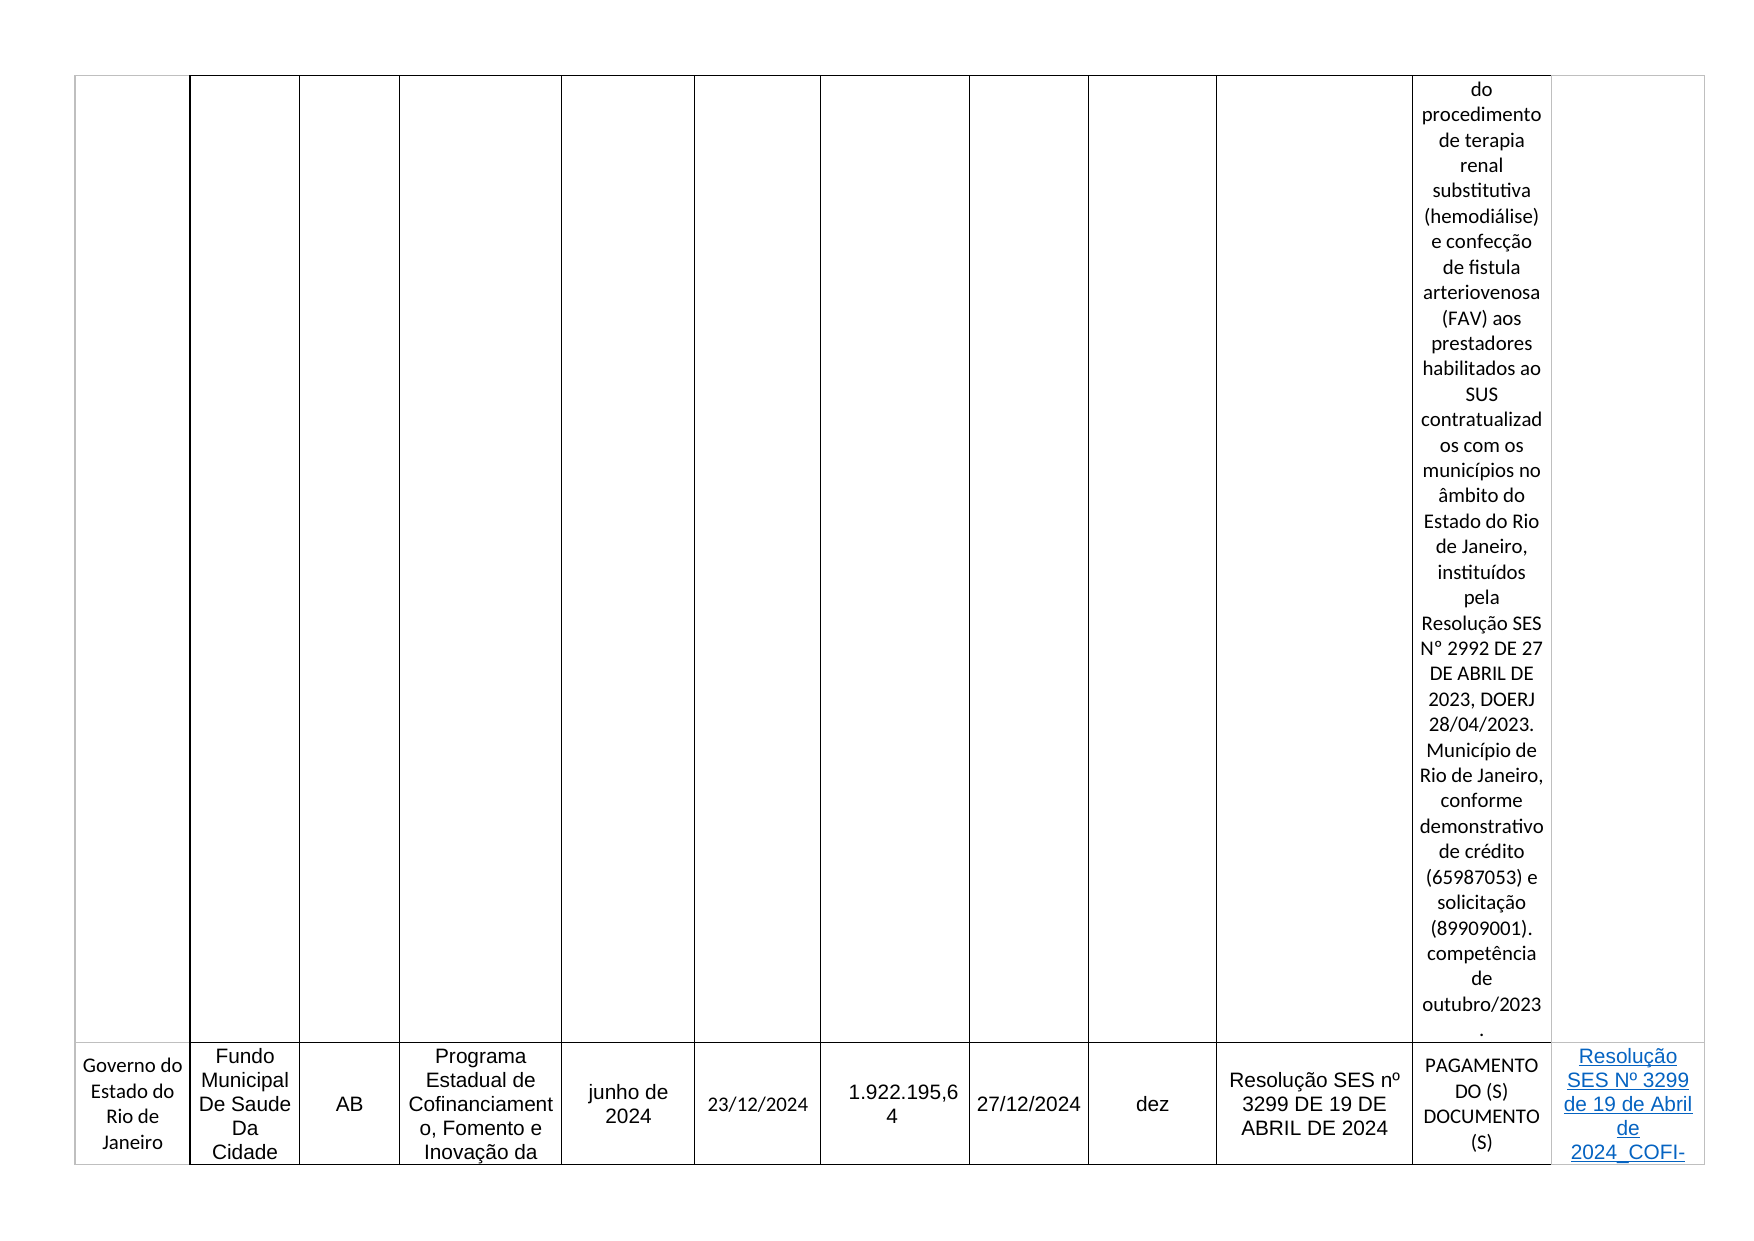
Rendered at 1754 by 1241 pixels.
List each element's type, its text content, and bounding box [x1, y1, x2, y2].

table_cell [970, 76, 1088, 1042]
table_cell [400, 76, 561, 1042]
table_cell 27/12/2024 [970, 1043, 1088, 1164]
table_cell [821, 76, 969, 1042]
table_cell 1.922.195,64 [821, 1043, 969, 1164]
table_cell junho de 2024 [562, 1043, 694, 1164]
table_cell dez [1089, 1043, 1216, 1164]
table_cell [1089, 76, 1216, 1042]
table_cell Resolução SES Nº 3299 de 19 de Abril de 2024_COFI- [1552, 1043, 1704, 1164]
table_cell [1217, 76, 1412, 1042]
table_cell Resolução SES nº 3299 DE 19 DE ABRIL DE 2024 [1217, 1043, 1412, 1164]
table_cell Fundo Municipal De Saude Da Cidade [191, 1043, 299, 1164]
table_cell [562, 76, 694, 1042]
table_cell [191, 76, 299, 1042]
table_cell [76, 76, 189, 1042]
table_cell do procedimento de terapia renal substitutiva (hemodiálise) e confecção de fistula arteriovenosa (FAV) aos prestadores habilitados ao SUS contratualizados com os municípios no âmbito do Estado do Rio de Janeiro, instituídos pela Resolução SES Nº 2992 DE 27 DE ABRIL DE 2023, DOERJ 28/04/2023. Município de Rio de Janeiro, conforme demonstrativo de crédito (65987053) e solicitação (89909001). competência de outubro/2023. [1413, 76, 1551, 1042]
table_cell [300, 76, 399, 1042]
table_cell [695, 76, 820, 1042]
table_cell AB [300, 1043, 399, 1164]
table_cell Programa Estadual de Cofinanciamento, Fomento e Inovação da [400, 1043, 561, 1164]
table_cell Governo do Estado do Rio de Janeiro [76, 1043, 189, 1164]
table_cell 23/12/2024 [695, 1043, 820, 1164]
table_cell [1552, 76, 1704, 1042]
table_cell PAGAMENTO DO (S) DOCUMENTO (S) [1413, 1043, 1551, 1164]
